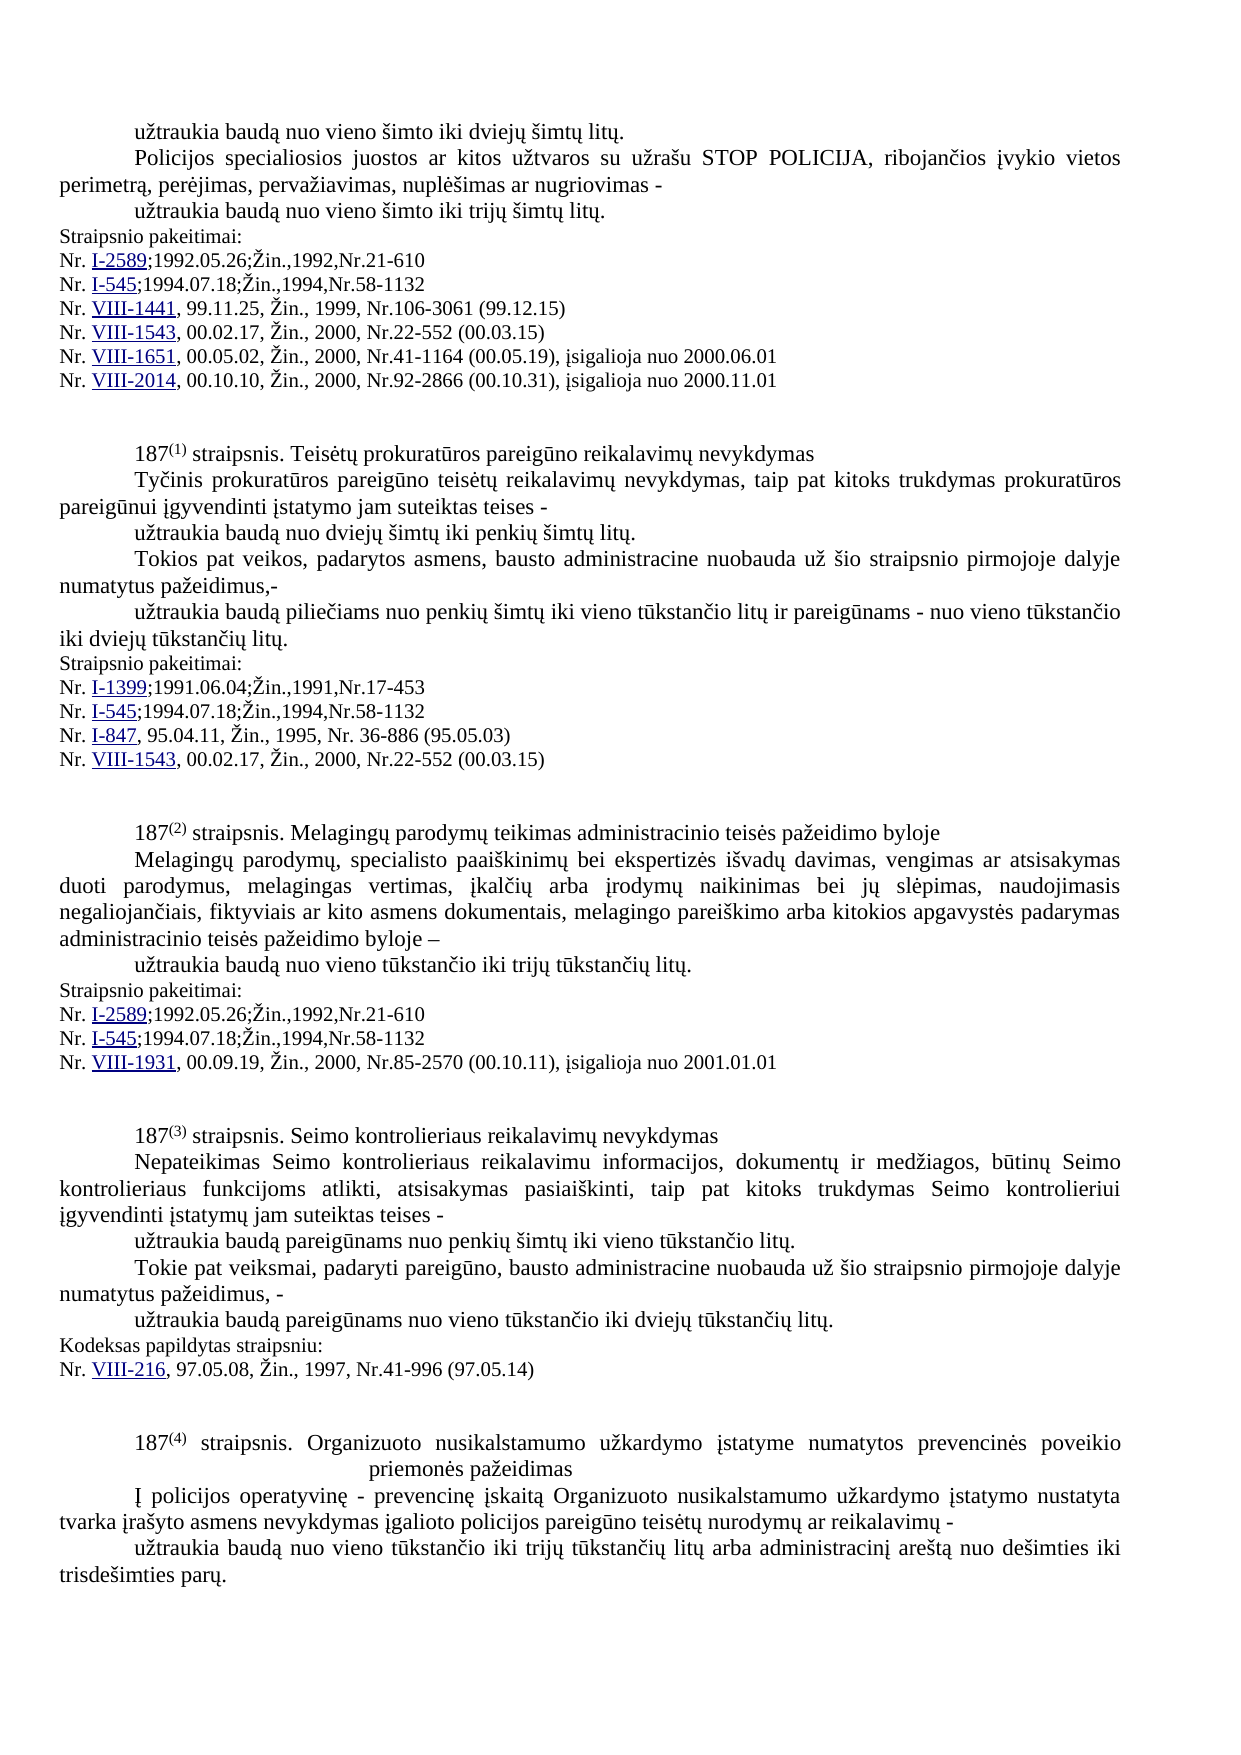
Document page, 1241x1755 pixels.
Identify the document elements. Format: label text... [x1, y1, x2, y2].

text 187(4) straipsnis. Organizuoto nusikalstamumo užkardymo įstatyme numatytos prevencinės poveikio priemonės pažeidimas [134, 1429, 1122, 1482]
text užtraukia baudą nuo vieno šimto iki dviejų šimtų litų. [59, 118, 1122, 144]
text užtraukia baudą nuo vieno tūkstančio iki trijų tūkstančių litų arba administracinį areštą nuo dešimties iki trisdešimties parų. [59, 1534, 1122, 1587]
text užtraukia baudą nuo dviejų šimtų iki penkių šimtų litų. [59, 519, 1122, 546]
text Kodeksas papildytas straipsniu: [59, 1333, 1122, 1357]
text 187(2) straipsnis. Melagingų parodymų teikimas administracinio teisės pažeidimo byloje [134, 819, 1122, 846]
text Policijos specialiosios juostos ar kitos užtvaros su užrašu STOP POLICIJA, ribojančios įvykio vietos perimetrą, perėjimas, pervažiavimas, nuplėšimas ar nugriovimas - [59, 144, 1122, 197]
text užtraukia baudą pareigūnams nuo vieno tūkstančio iki dviejų tūkstančių litų. [59, 1306, 1122, 1333]
text Nr. VIII-1441, 99.11.25, Žin., 1999, Nr.106-3061 (99.12.15) [59, 296, 1122, 320]
text užtraukia baudą nuo vieno tūkstančio iki trijų tūkstančių litų. [59, 951, 1122, 977]
text Straipsnio pakeitimai: [59, 223, 1122, 248]
text Nr. I-545;1994.07.18;Žin.,1994,Nr.58-1132 [59, 1026, 1122, 1050]
text Nr. VIII-1931, 00.09.19, Žin., 2000, Nr.85-2570 (00.10.11), įsigalioja nuo 2001.01.01 [59, 1050, 1122, 1074]
text 187(3) straipsnis. Seimo kontrolieriaus reikalavimų nevykdymas [59, 1122, 1122, 1148]
text užtraukia baudą piliečiams nuo penkių šimtų iki vieno tūkstančio litų ir pareigūnams - nuo vieno tūkstančio iki dviejų tūkstančių litų. [59, 598, 1122, 651]
text Straipsnio pakeitimai: [59, 977, 1122, 1002]
text Straipsnio pakeitimai: [59, 651, 1122, 675]
text Tokios pat veikos, padarytos asmens, bausto administracine nuobauda už šio straipsnio pirmojoje dalyje numatytus pažeidimus,- [59, 546, 1122, 598]
text Nr. VIII-1651, 00.05.02, Žin., 2000, Nr.41-1164 (00.05.19), įsigalioja nuo 2000.06.01 [59, 344, 1122, 368]
text Nr. I-545;1994.07.18;Žin.,1994,Nr.58-1132 [59, 272, 1122, 296]
text Nr. VIII-1543, 00.02.17, Žin., 2000, Nr.22-552 (00.03.15) [59, 747, 1122, 771]
text Nr. VIII-216, 97.05.08, Žin., 1997, Nr.41-996 (97.05.14) [59, 1357, 1122, 1381]
text Tokie pat veiksmai, padaryti pareigūno, bausto administracine nuobauda už šio straipsnio pirmojoje dalyje numatytus pažeidimus, - [59, 1254, 1122, 1306]
text Nr. I-847, 95.04.11, Žin., 1995, Nr. 36-886 (95.05.03) [59, 723, 1122, 747]
text Į policijos operatyvinę - prevencinę įskaitą Organizuoto nusikalstamumo užkardymo įstatymo nustatyta tvarka įrašyto asmens nevykdymas įgalioto policijos pareigūno teisėtų nurodymų ar reikalavimų - [59, 1482, 1122, 1534]
text Nr. I-545;1994.07.18;Žin.,1994,Nr.58-1132 [59, 699, 1122, 723]
text 187(1) straipsnis. Teisėtų prokuratūros pareigūno reikalavimų nevykdymas [59, 440, 1122, 466]
text Nr. I-1399;1991.06.04;Žin.,1991,Nr.17-453 [59, 675, 1122, 699]
text Nr. I-2589;1992.05.26;Žin.,1992,Nr.21-610 [59, 248, 1122, 272]
text Nr. VIII-1543, 00.02.17, Žin., 2000, Nr.22-552 (00.03.15) [59, 320, 1122, 344]
text Nr. I-2589;1992.05.26;Žin.,1992,Nr.21-610 [59, 1002, 1122, 1026]
text užtraukia baudą nuo vieno šimto iki trijų šimtų litų. [59, 197, 1122, 223]
text užtraukia baudą pareigūnams nuo penkių šimtų iki vieno tūkstančio litų. [59, 1227, 1122, 1254]
text Tyčinis prokuratūros pareigūno teisėtų reikalavimų nevykdymas, taip pat kitoks trukdymas prokuratūros pareigūnui įgyvendinti įstatymo jam suteiktas teises - [59, 466, 1122, 519]
text Melagingų parodymų, specialisto paaiškinimų bei ekspertizės išvadų davimas, vengimas ar atsisakymas duoti parodymus, melagingas vertimas, įkalčių arba įrodymų naikinimas bei jų slėpimas, naudojimasis negaliojančiais, fiktyviais ar kito asmens dokumentais, melagingo pareiškimo arba kitokios apgavystės padarymas administracinio teisės pažeidimo byloje – [59, 846, 1122, 951]
text Nepateikimas Seimo kontrolieriaus reikalavimu informacijos, dokumentų ir medžiagos, būtinų Seimo kontrolieriaus funkcijoms atlikti, atsisakymas pasiaiškinti, taip pat kitoks trukdymas Seimo kontrolieriui įgyvendinti įstatymų jam suteiktas teises - [59, 1148, 1122, 1227]
text Nr. VIII-2014, 00.10.10, Žin., 2000, Nr.92-2866 (00.10.31), įsigalioja nuo 2000.11.01 [59, 368, 1122, 392]
